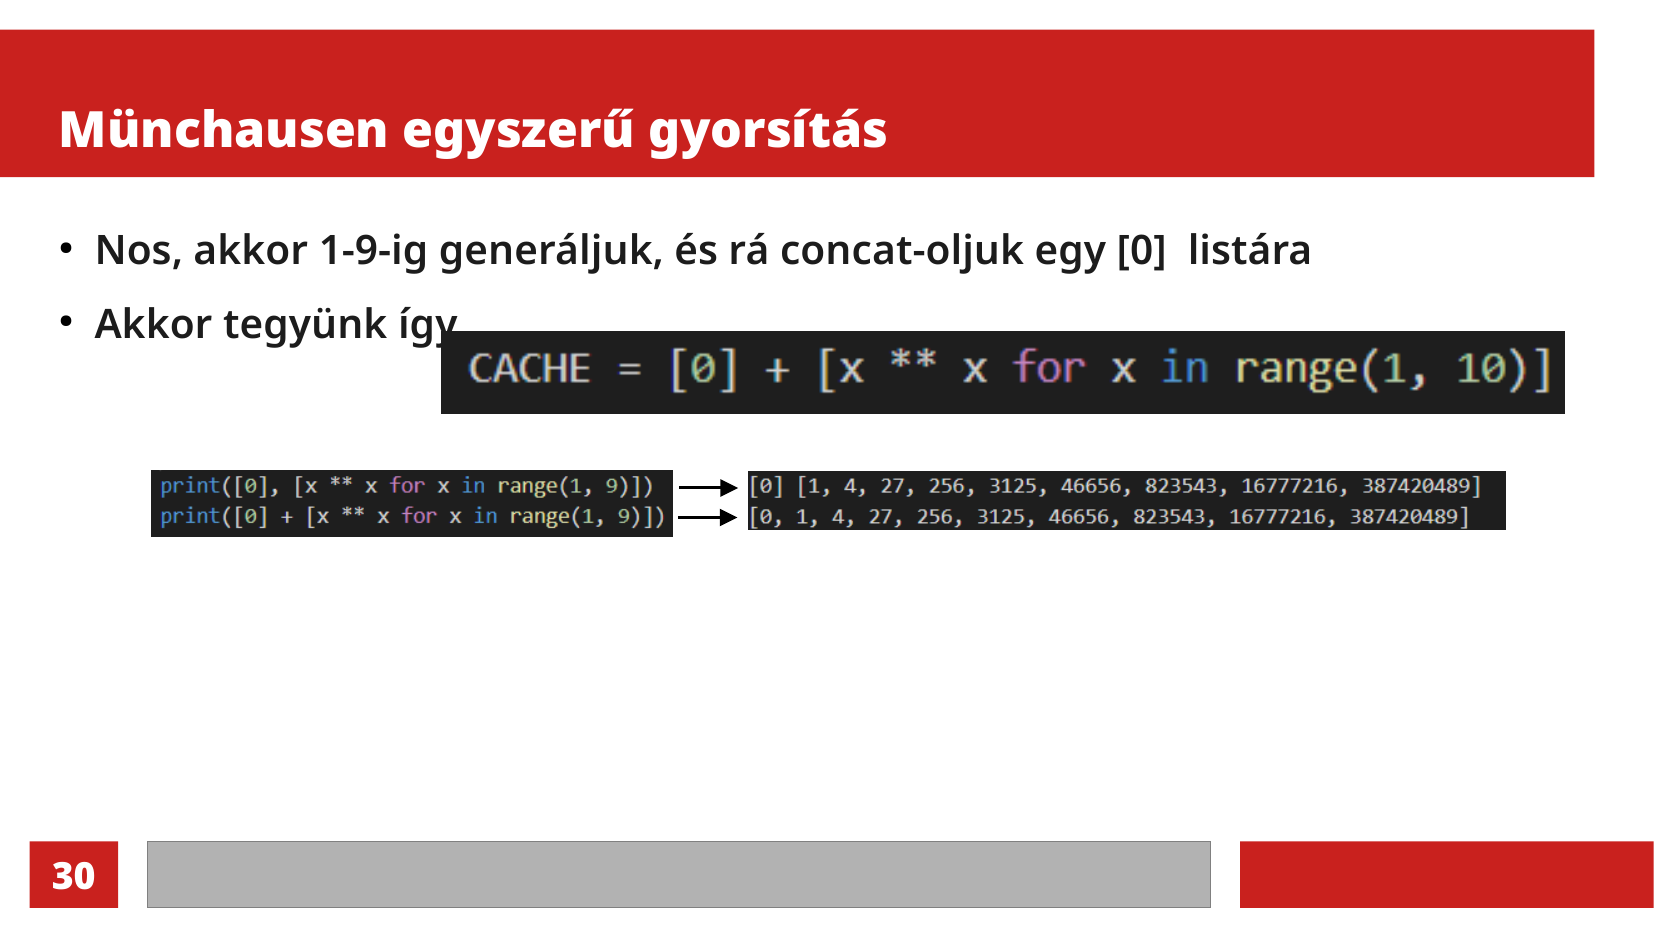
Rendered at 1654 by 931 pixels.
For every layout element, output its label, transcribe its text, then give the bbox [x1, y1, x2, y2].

title Münchausen egyszerű gyorsítás [59, 44, 1595, 163]
picture [151, 470, 673, 537]
picture [748, 471, 1506, 530]
list Nos, akkor 1-9-ig generáljuk, és rá concat-oljuk egy [0] listára Akkor tegyünk így [59, 221, 1565, 768]
picture [441, 331, 1565, 414]
